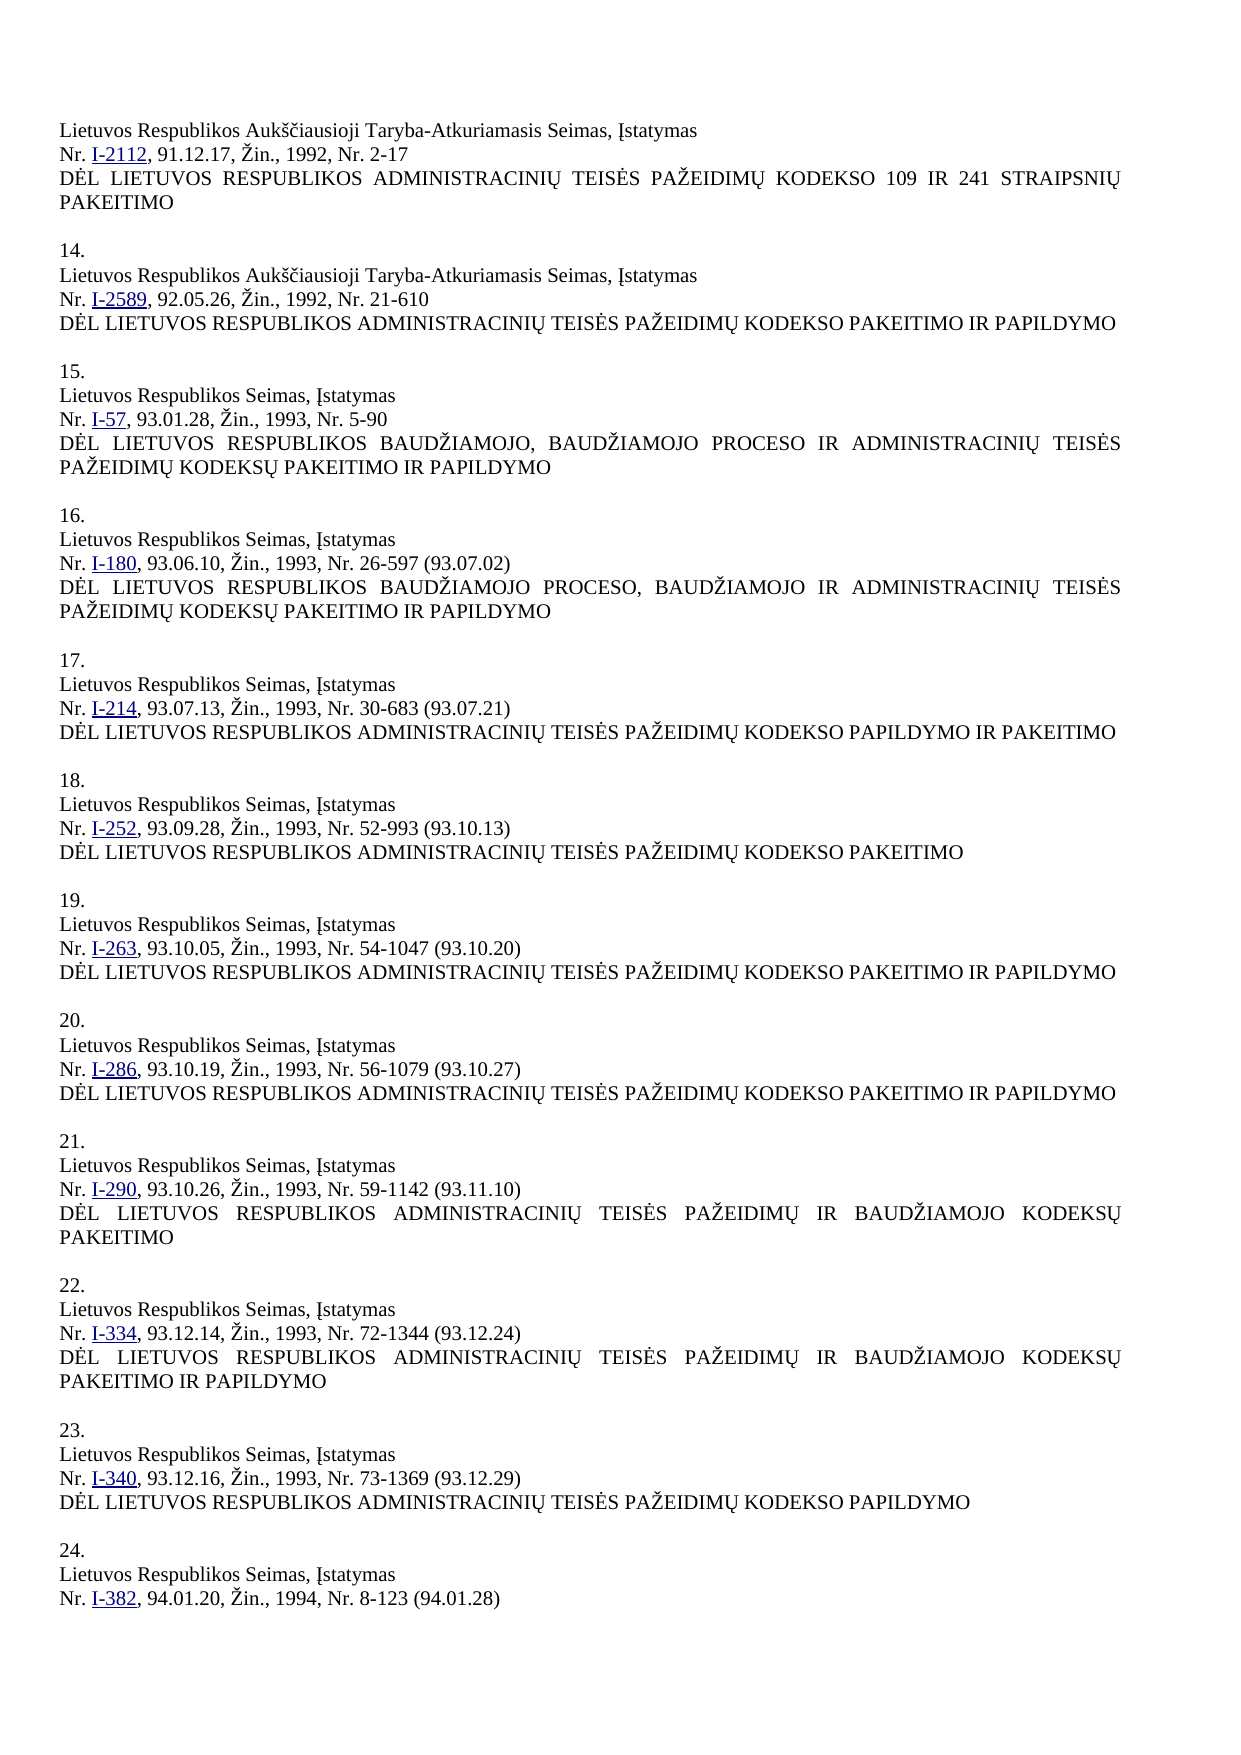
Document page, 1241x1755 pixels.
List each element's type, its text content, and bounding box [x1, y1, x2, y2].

text Lietuvos Respublikos Seimas, Įstatymas [59, 912, 1122, 936]
text Nr. I-57, 93.01.28, Žin., 1993, Nr. 5-90 [59, 407, 1122, 431]
text DĖL LIETUVOS RESPUBLIKOS BAUDŽIAMOJO PROCESO, BAUDŽIAMOJO IR ADMINISTRACINIŲ TEISĖS PAŽEIDIMŲ KODEKSŲ PAKEITIMO IR PAPILDYMO [59, 575, 1122, 623]
text 16. [59, 503, 1122, 527]
text Lietuvos Respublikos Seimas, Įstatymas [59, 383, 1122, 407]
text Nr. I-2589, 92.05.26, Žin., 1992, Nr. 21-610 [59, 287, 1122, 311]
text Lietuvos Respublikos Seimas, Įstatymas [59, 1153, 1122, 1177]
text DĖL LIETUVOS RESPUBLIKOS ADMINISTRACINIŲ TEISĖS PAŽEIDIMŲ KODEKSO PAKEITIMO IR PAPILDYMO [59, 311, 1122, 335]
text 23. [59, 1417, 1122, 1442]
text DĖL LIETUVOS RESPUBLIKOS ADMINISTRACINIŲ TEISĖS PAŽEIDIMŲ KODEKSO PAKEITIMO IR PAPILDYMO [59, 960, 1122, 984]
text Nr. I-214, 93.07.13, Žin., 1993, Nr. 30-683 (93.07.21) [59, 696, 1122, 720]
text DĖL LIETUVOS RESPUBLIKOS ADMINISTRACINIŲ TEISĖS PAŽEIDIMŲ KODEKSO PAKEITIMO IR PAPILDYMO [59, 1081, 1122, 1105]
text DĖL LIETUVOS RESPUBLIKOS ADMINISTRACINIŲ TEISĖS PAŽEIDIMŲ IR BAUDŽIAMOJO KODEKSŲ PAKEITIMO [59, 1201, 1122, 1249]
text Lietuvos Respublikos Seimas, Įstatymas [59, 672, 1122, 696]
text DĖL LIETUVOS RESPUBLIKOS ADMINISTRACINIŲ TEISĖS PAŽEIDIMŲ IR BAUDŽIAMOJO KODEKSŲ PAKEITIMO IR PAPILDYMO [59, 1345, 1122, 1393]
text DĖL LIETUVOS RESPUBLIKOS ADMINISTRACINIŲ TEISĖS PAŽEIDIMŲ KODEKSO PAKEITIMO [59, 840, 1122, 864]
text DĖL LIETUVOS RESPUBLIKOS ADMINISTRACINIŲ TEISĖS PAŽEIDIMŲ KODEKSO PAPILDYMO IR PAKEITIMO [59, 720, 1122, 744]
text Lietuvos Respublikos Seimas, Įstatymas [59, 1297, 1122, 1321]
text 19. [59, 888, 1122, 912]
text DĖL LIETUVOS RESPUBLIKOS ADMINISTRACINIŲ TEISĖS PAŽEIDIMŲ KODEKSO 109 IR 241 STRAIPSNIŲ PAKEITIMO [59, 166, 1122, 214]
text Nr. I-263, 93.10.05, Žin., 1993, Nr. 54-1047 (93.10.20) [59, 936, 1122, 960]
text Lietuvos Respublikos Aukščiausioji Taryba-Atkuriamasis Seimas, Įstatymas [59, 118, 1122, 142]
text 21. [59, 1129, 1122, 1153]
text Nr. I-2112, 91.12.17, Žin., 1992, Nr. 2-17 [59, 142, 1122, 166]
text Nr. I-286, 93.10.19, Žin., 1993, Nr. 56-1079 (93.10.27) [59, 1057, 1122, 1081]
text 15. [59, 359, 1122, 383]
text Nr. I-382, 94.01.20, Žin., 1994, Nr. 8-123 (94.01.28) [59, 1586, 1122, 1610]
text DĖL LIETUVOS RESPUBLIKOS BAUDŽIAMOJO, BAUDŽIAMOJO PROCESO IR ADMINISTRACINIŲ TEISĖS PAŽEIDIMŲ KODEKSŲ PAKEITIMO IR PAPILDYMO [59, 431, 1122, 479]
text 24. [59, 1538, 1122, 1562]
text Nr. I-252, 93.09.28, Žin., 1993, Nr. 52-993 (93.10.13) [59, 816, 1122, 840]
text Lietuvos Respublikos Seimas, Įstatymas [59, 1032, 1122, 1057]
text 20. [59, 1008, 1122, 1032]
text Nr. I-180, 93.06.10, Žin., 1993, Nr. 26-597 (93.07.02) [59, 551, 1122, 575]
text 17. [59, 647, 1122, 672]
text 22. [59, 1273, 1122, 1297]
text Lietuvos Respublikos Aukščiausioji Taryba-Atkuriamasis Seimas, Įstatymas [59, 262, 1122, 287]
text Nr. I-290, 93.10.26, Žin., 1993, Nr. 59-1142 (93.11.10) [59, 1177, 1122, 1201]
text Lietuvos Respublikos Seimas, Įstatymas [59, 1562, 1122, 1586]
text Lietuvos Respublikos Seimas, Įstatymas [59, 792, 1122, 816]
text Lietuvos Respublikos Seimas, Įstatymas [59, 527, 1122, 551]
text Nr. I-340, 93.12.16, Žin., 1993, Nr. 73-1369 (93.12.29) [59, 1466, 1122, 1490]
text Lietuvos Respublikos Seimas, Įstatymas [59, 1442, 1122, 1466]
text Nr. I-334, 93.12.14, Žin., 1993, Nr. 72-1344 (93.12.24) [59, 1321, 1122, 1345]
text DĖL LIETUVOS RESPUBLIKOS ADMINISTRACINIŲ TEISĖS PAŽEIDIMŲ KODEKSO PAPILDYMO [59, 1490, 1122, 1514]
text 18. [59, 768, 1122, 792]
text 14. [59, 238, 1122, 262]
